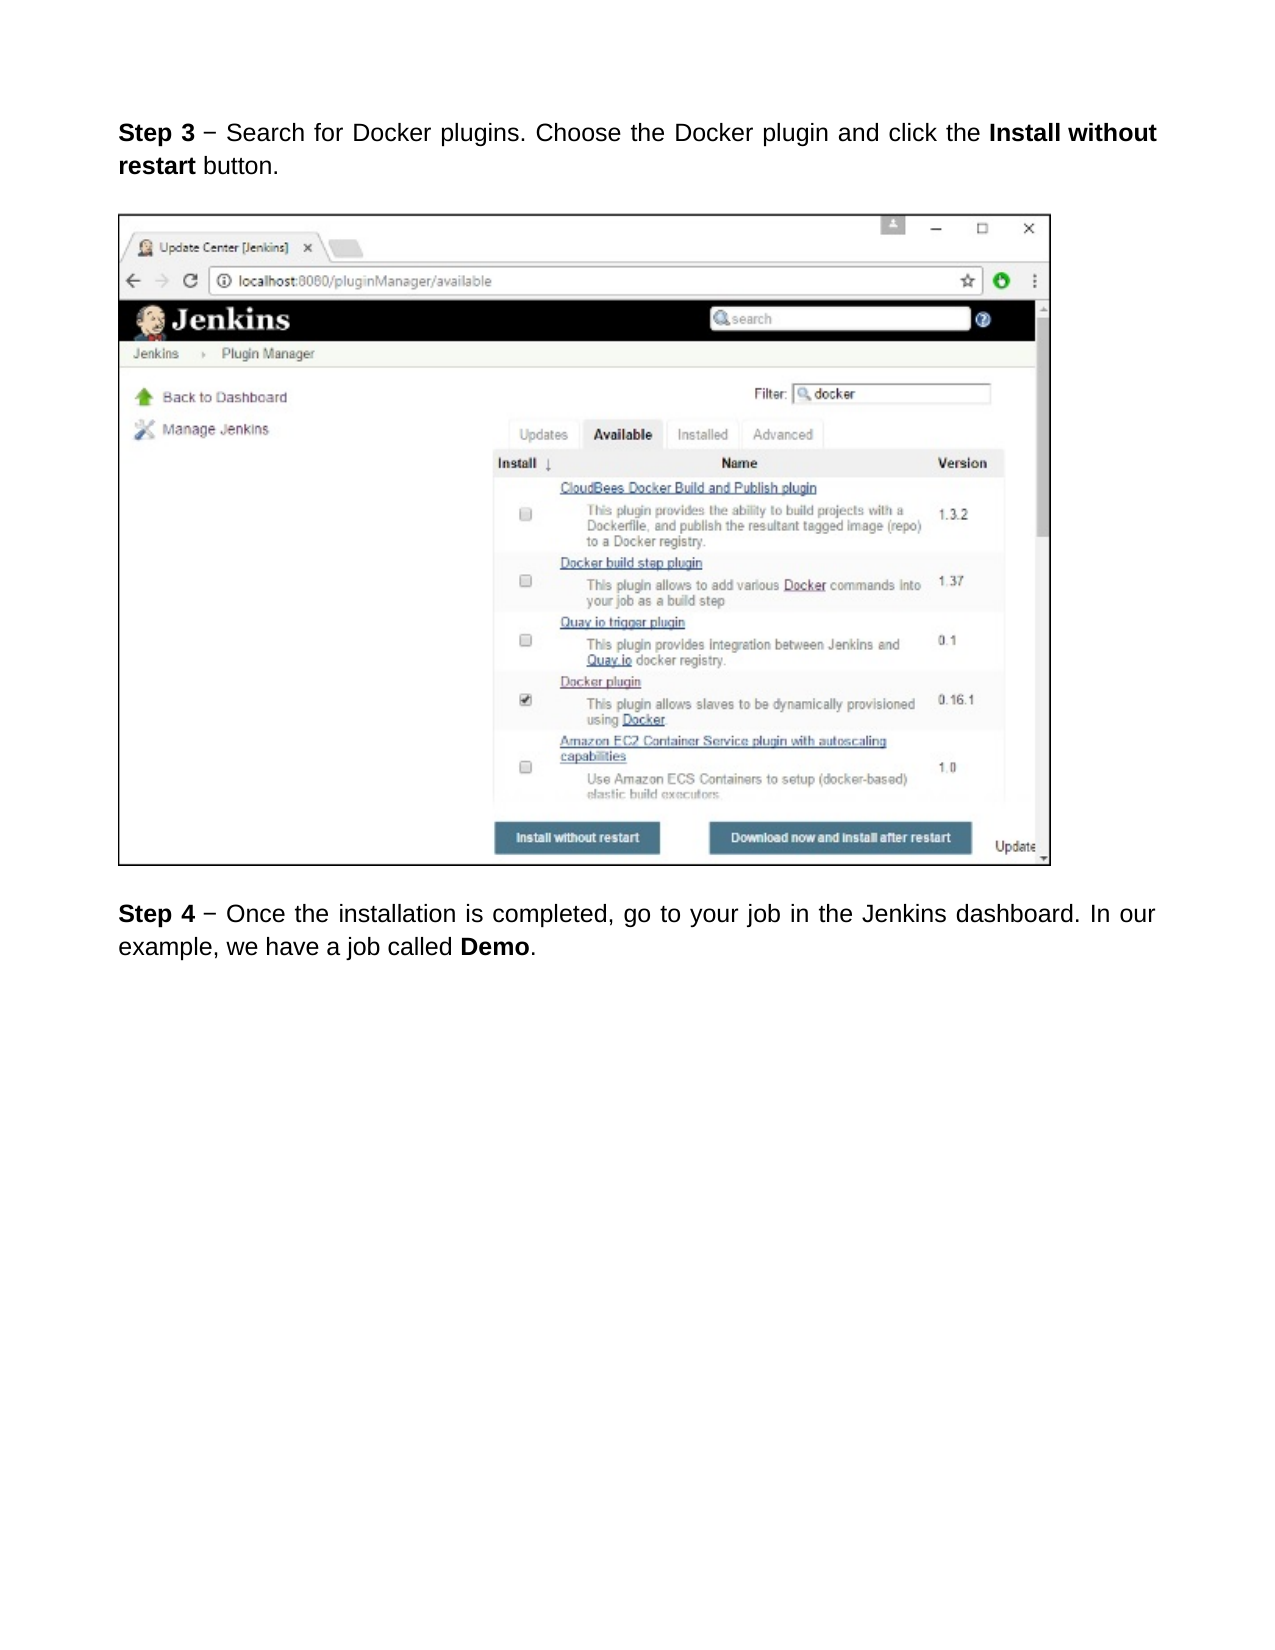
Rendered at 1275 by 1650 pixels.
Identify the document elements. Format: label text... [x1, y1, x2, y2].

text Step 4 − Once the installation is completed, go to your job in the Jenkins dashboard. In our example, we have a job called Demo. [118, 899, 1157, 961]
picture [118, 213, 1051, 866]
text Step 3 − Search for Docker plugins. Choose the Docker plugin and click the Install without restart button. [118, 118, 1157, 180]
